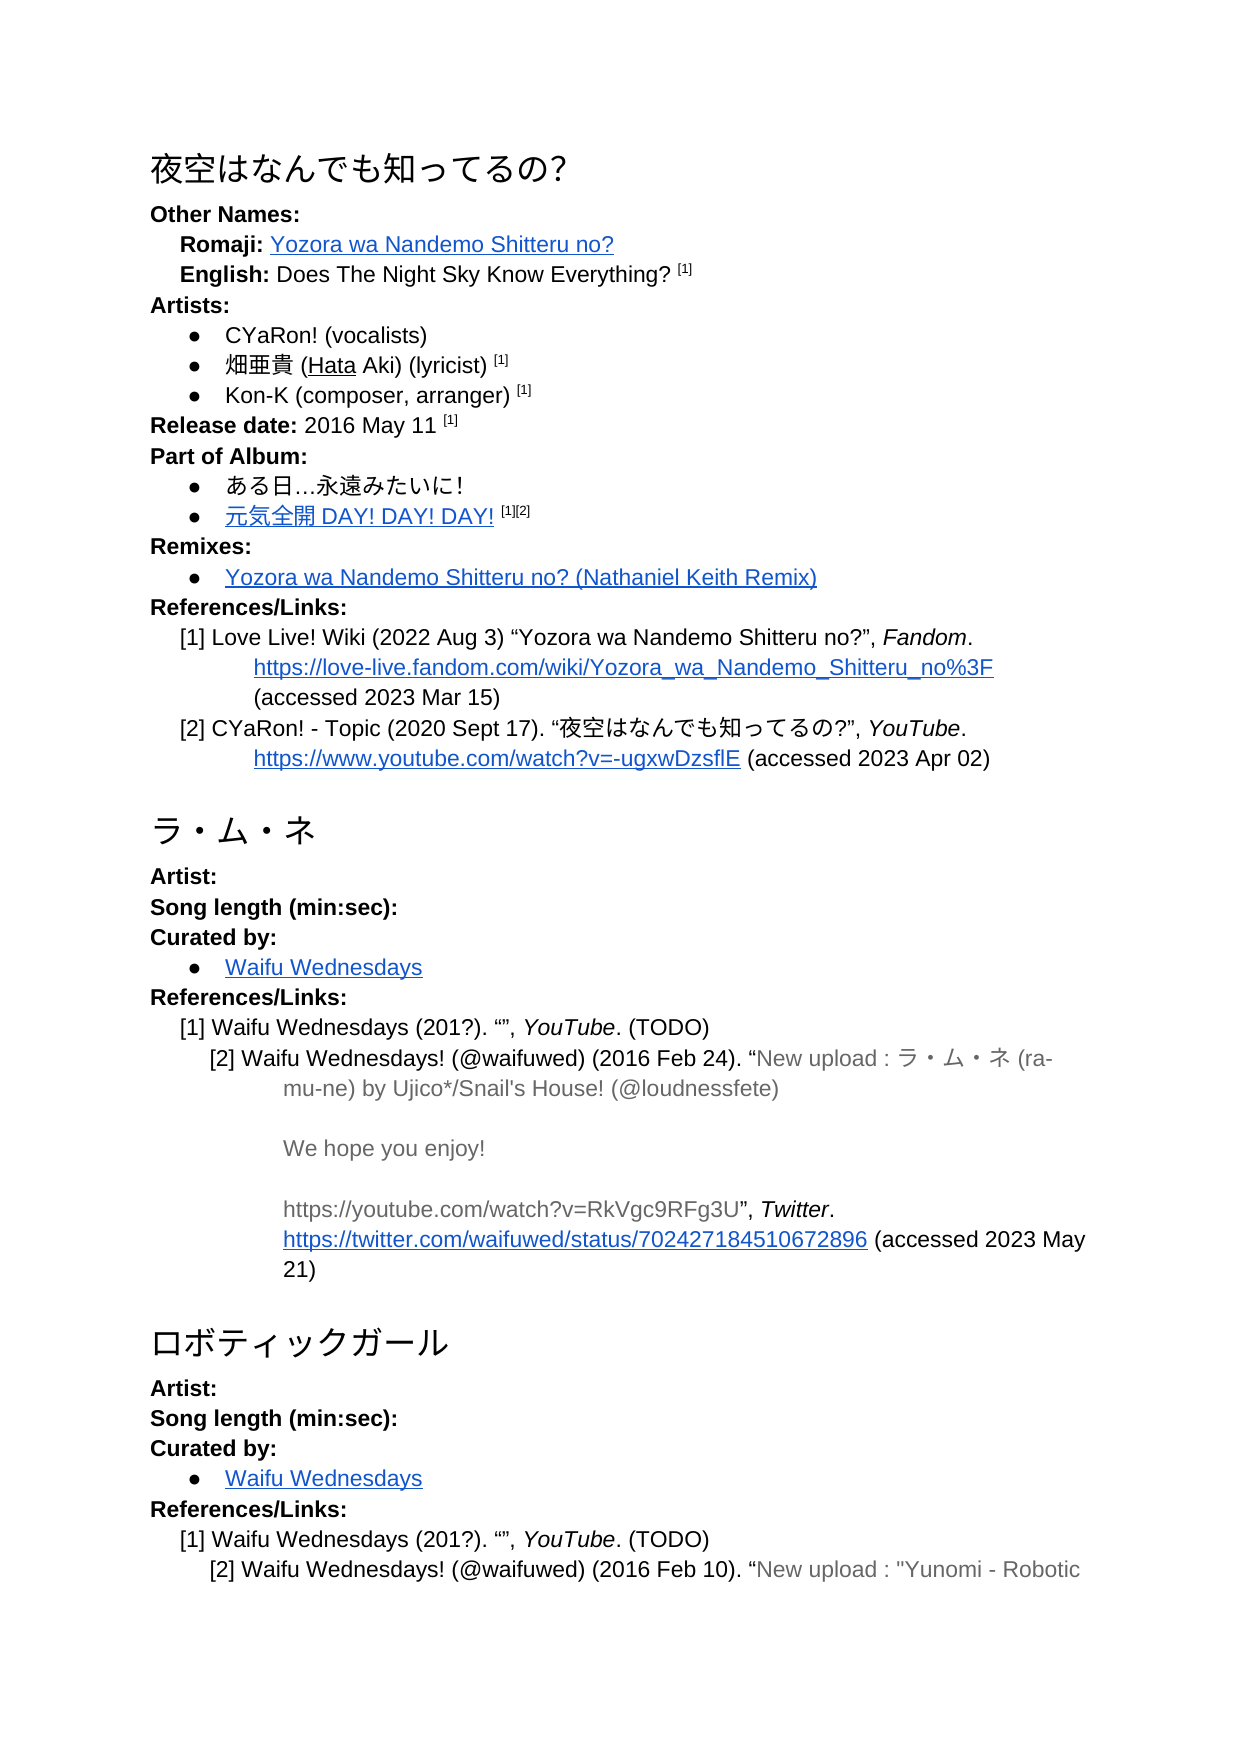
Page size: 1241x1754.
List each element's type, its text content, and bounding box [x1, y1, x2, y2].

list Yozora wa Nandemo Shitteru no? (Nathaniel Keith Remix) [187, 563, 1090, 590]
list 元気全開DAY! DAY! DAY! [1][2] [187, 503, 1090, 529]
text [2] CYaRon! - Topic (2020 Sept 17). “夜空はなんでも知ってるの?”, YouTube. https://www.youtube.com/watch?v=-ugxwDzsflE (accessed 2023 Apr 02) [179, 714, 1090, 771]
list 畑亜貴 (Hata Aki) (lyricist) [1] [187, 352, 1090, 378]
text [1] Waifu Wednesdays (201?). “”, YouTube. (TODO) [179, 1014, 1090, 1041]
text [1] Waifu Wednesdays (201?). “”, YouTube. (TODO) [179, 1526, 1090, 1552]
text Artists: [150, 292, 1090, 318]
text [2] Waifu Wednesdays! (@waifuwed) (2016 Feb 24). “New upload : ラ・ム・ネ (ra-mu-ne) by Ujico*/Snail's House! (@loudnessfete) We hope you enjoy! https://youtube.com/watch?v=RkVgc9RFg3U”, Twitter. https://twitter.com/waifuwed/status/702427184510672896 (accessed 2023 May 21) [209, 1044, 1090, 1282]
subtitle ロボティックガール [150, 1324, 1090, 1362]
text Curated by: [150, 1435, 1090, 1461]
text Curated by: [150, 924, 1090, 950]
text Song length (min:sec): [150, 1405, 1090, 1431]
text Artist: [150, 1375, 1090, 1401]
text Song length (min:sec): [150, 893, 1090, 920]
text [2] Waifu Wednesdays! (@waifuwed) (2016 Feb 10). “New upload : "Yunomi - Robotic [209, 1556, 1090, 1582]
text [1] Love Live! Wiki (2022 Aug 3) “Yozora wa Nandemo Shitteru no?”, Fandom. https://love-live.fandom.com/wiki/Yozora_wa_Nandemo_Shitteru_no%3F (accessed 2023 Mar 15) [179, 624, 1090, 711]
text References/Links: [150, 984, 1090, 1011]
list ある日…永遠みたいに！ [187, 473, 1090, 499]
list Kon-K (composer, arranger) [1] [187, 382, 1090, 408]
list Waifu Wednesdays [187, 1465, 1090, 1492]
subtitle 夜空はなんでも知ってるの？ [150, 150, 1090, 188]
text Release date: 2016 May 11 [1] [150, 412, 1090, 439]
subtitle ラ・ム・ネ [150, 812, 1090, 851]
text References/Links: [150, 1496, 1090, 1522]
text References/Links: [150, 594, 1090, 620]
text Part of Album: [150, 443, 1090, 469]
text Artist: [150, 863, 1090, 890]
list CYaRon! (vocalists) [187, 322, 1090, 348]
text Remixes: [150, 533, 1090, 559]
text Romaji: Yozora wa Nandemo Shitteru no? [179, 231, 1090, 257]
text English: Does The Night Sky Know Everything? [1] [179, 261, 1090, 288]
list Waifu Wednesdays [187, 954, 1090, 980]
text Other Names: [150, 201, 1090, 227]
